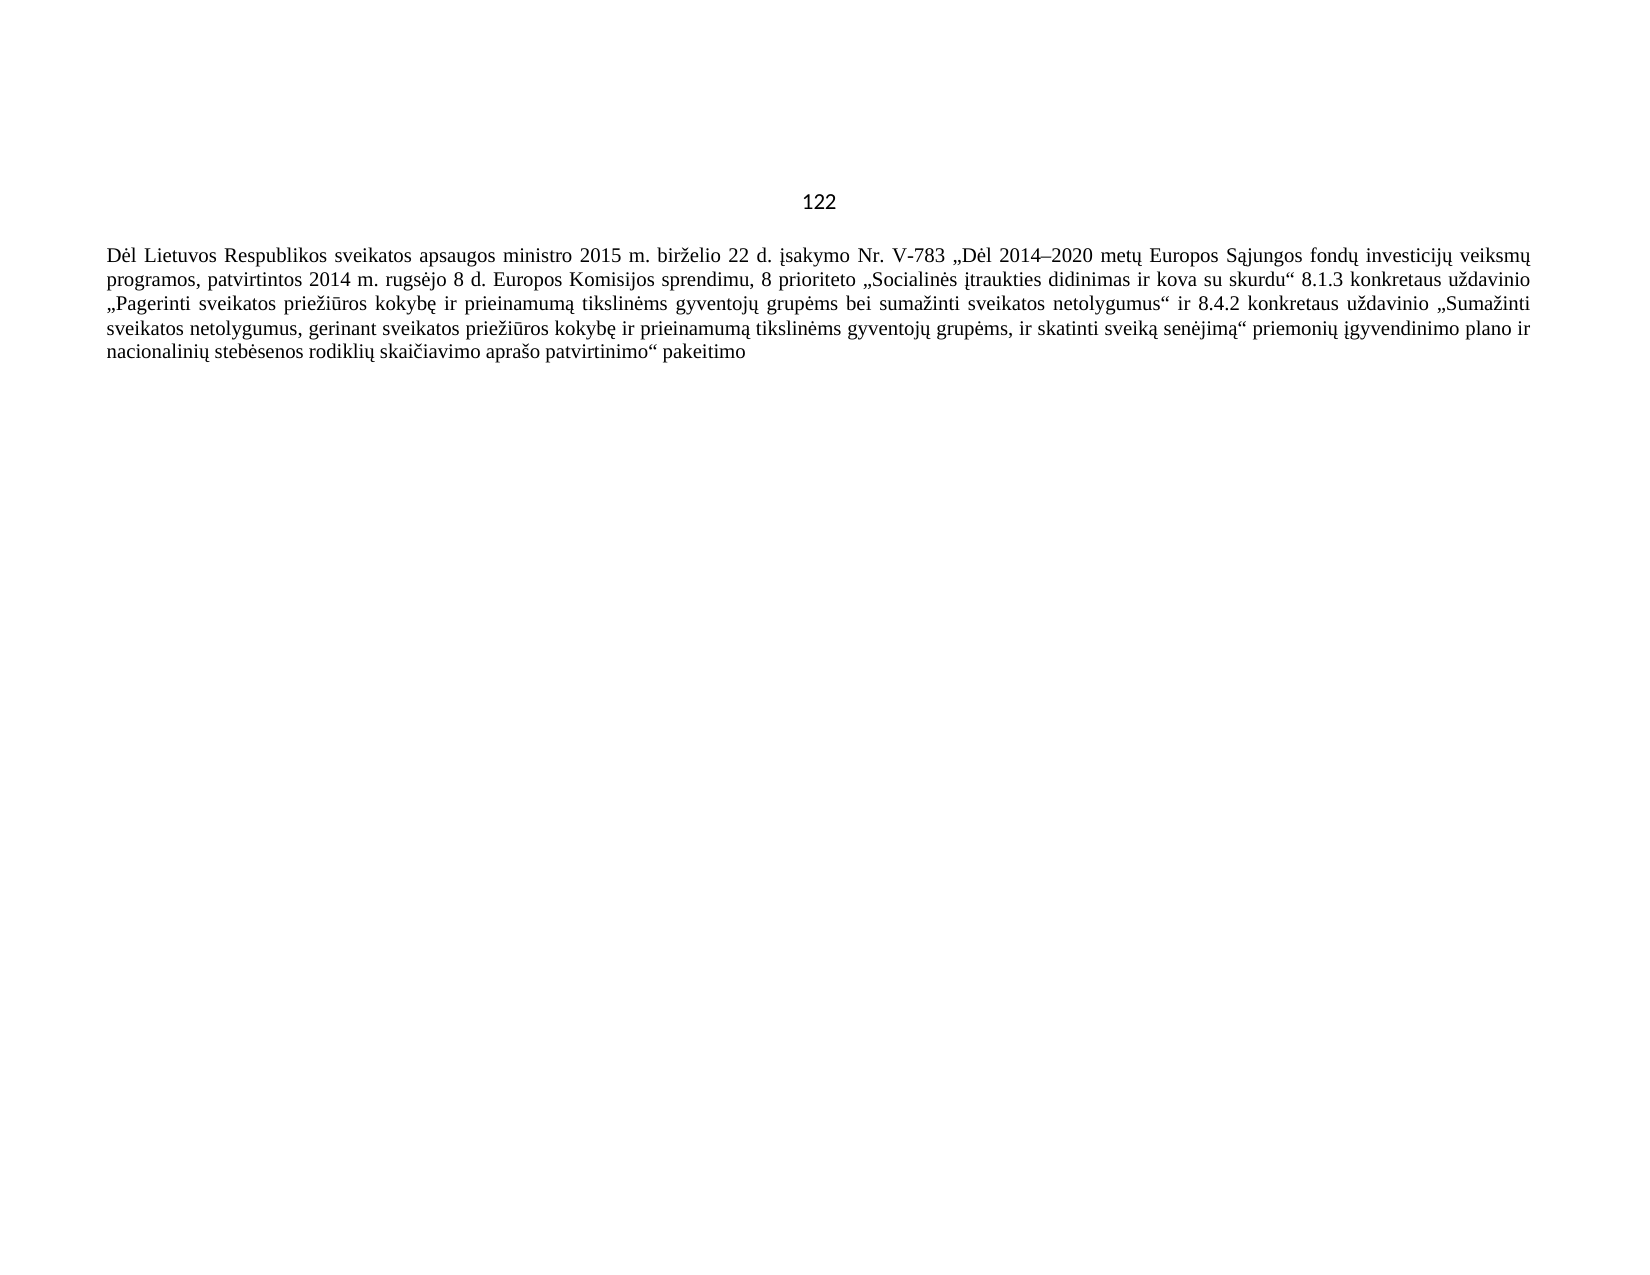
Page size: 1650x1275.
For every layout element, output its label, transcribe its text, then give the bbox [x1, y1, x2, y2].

text Dėl Lietuvos Respublikos sveikatos apsaugos ministro 2015 m. birželio 22 d. įsakymo Nr. V-783 „Dėl 2014–2020 metų Europos Sąjungos fondų investicijų veiksmų programos, patvirtintos 2014 m. rugsėjo 8 d. Europos Komisijos sprendimu, 8 prioriteto „Socialinės įtraukties didinimas ir kova su skurdu“ 8.1.3 konkretaus uždavinio „Pagerinti sveikatos priežiūros kokybę ir prieinamumą tikslinėms gyventojų grupėms bei sumažinti sveikatos netolygumus“ ir 8.4.2 konkretaus uždavinio „Sumažinti sveikatos netolygumus, gerinant sveikatos priežiūros kokybę ir prieinamumą tikslinėms gyventojų grupėms, ir skatinti sveiką senėjimą“ priemonių įgyvendinimo plano ir nacionalinių stebėsenos rodiklių skaičiavimo aprašo patvirtinimo“ pakeitimo [106, 243, 1532, 363]
